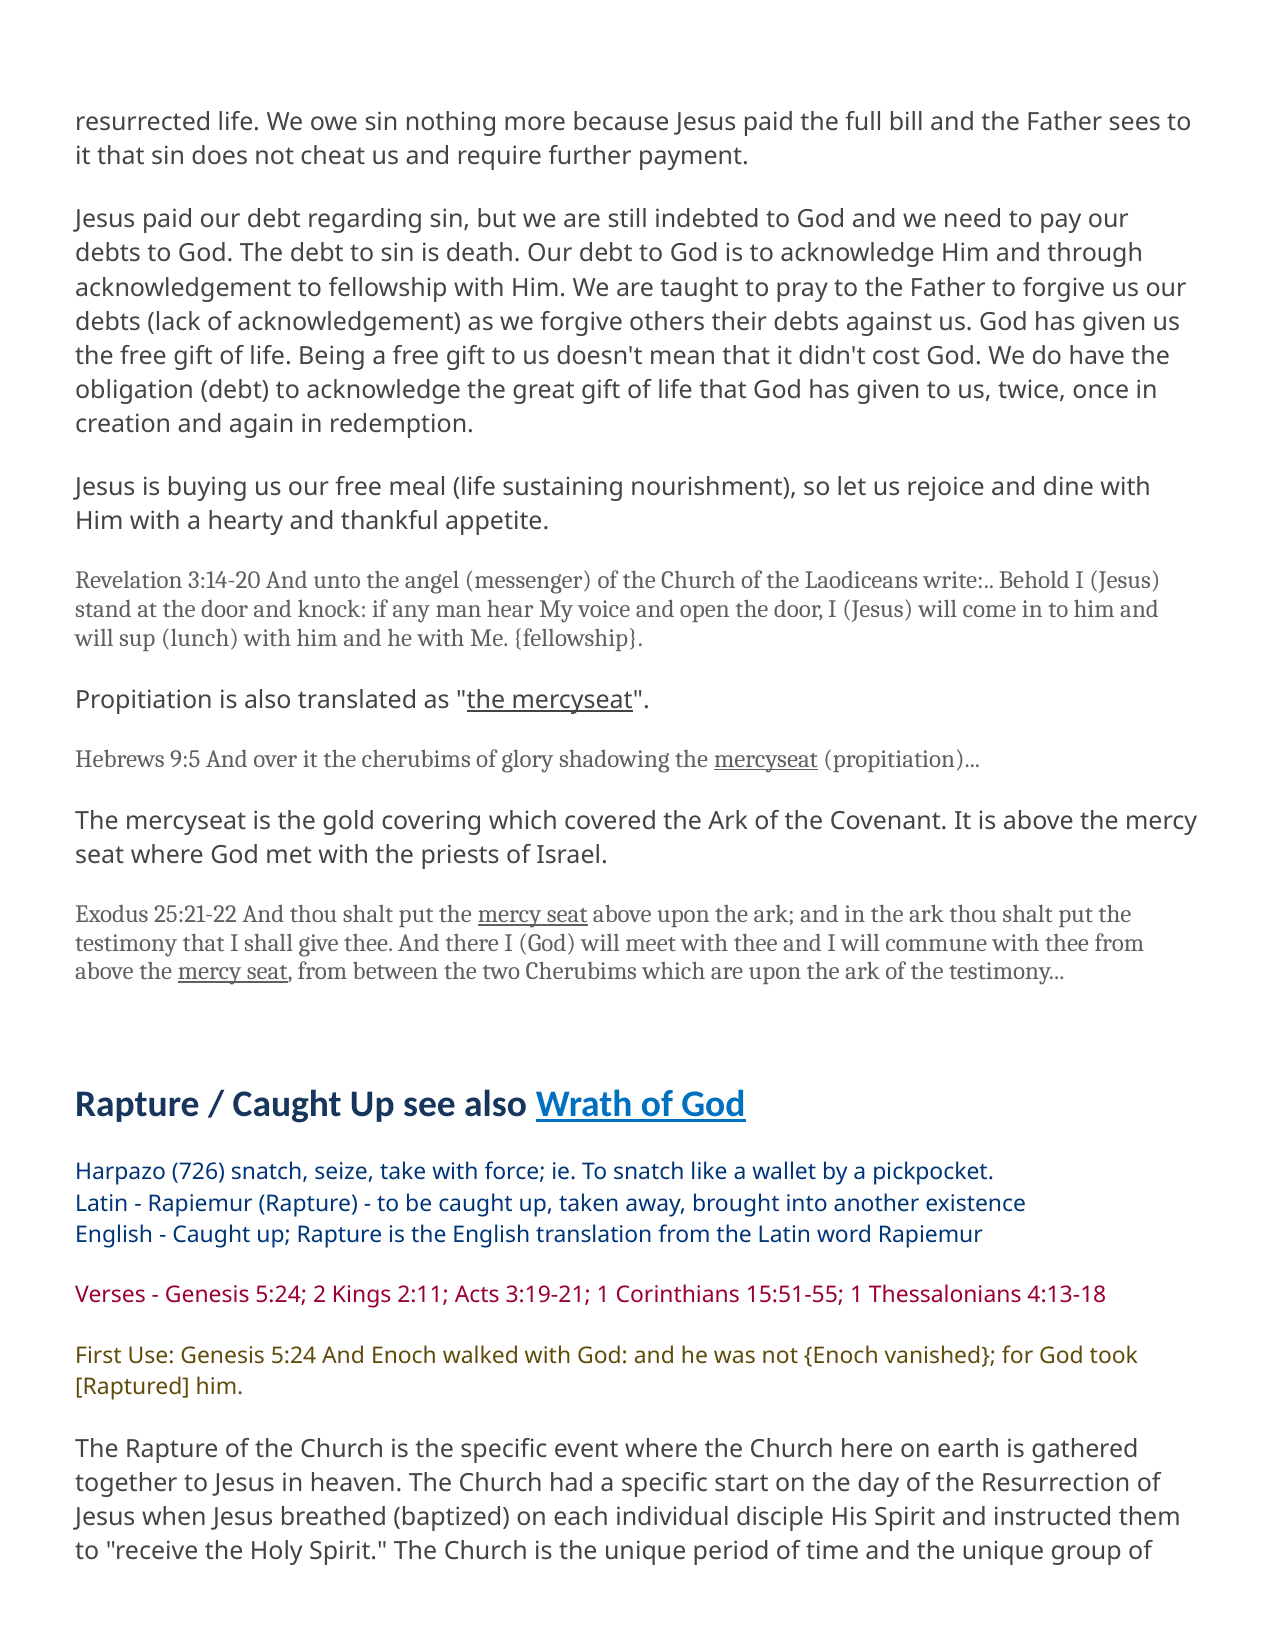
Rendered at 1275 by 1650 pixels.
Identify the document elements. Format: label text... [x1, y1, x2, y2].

text Hebrews 9:5 And over it the cherubims of glory shadowing the mercyseat (propitiation)... [75, 744, 1200, 773]
text Propitiation is also translated as "the mercyseat". [75, 681, 1200, 715]
text The Rapture of the Church is the specific event where the Church here on earth is gathered together to Jesus in heaven. The Church had a specific start on the day of the Resurrection of Jesus when Jesus breathed (baptized) on each individual disciple His Spirit and instructed them to "receive the Holy Spirit." The Church is the unique period of time and the unique group of [75, 1430, 1200, 1567]
text Verses - Genesis 5:24; 2 Kings 2:11; Acts 3:19-21; 1 Corinthians 15:51-55; 1 Thessalonians 4:13-18 [75, 1278, 1200, 1309]
text The mercyseat is the gold covering which covered the Ark of the Covenant. It is above the mercy seat where God met with the priests of Israel. [75, 802, 1200, 871]
subtitle Rapture / Caught Up see also Wrath of God [75, 1080, 1200, 1126]
text Jesus paid our debt regarding sin, but we are still indebted to God and we need to pay our debts to God. The debt to sin is death. Our debt to God is to acknowledge Him and through acknowledgement to fellowship with Him. We are taught to pray to the Father to forgive us our debts (lack of acknowledgement) as we forgive others their debts against us. God has given us the free gift of life. Being a free gift to us doesn't mean that it didn't cost God. We do have the obligation (debt) to acknowledge the great gift of life that God has given to us, twice, once in creation and again in redemption. [75, 201, 1200, 439]
text Jesus is buying us our free meal (life sustaining nourishment), so let us rejoice and dine with Him with a hearty and thankful appetite. [75, 469, 1200, 537]
text Harpazo (726) snatch, seize, take with force; ie. To snatch like a wallet by a pickpocket. Latin - Rapiemur (Rapture) - to be caught up, taken away, brought into another existence English - Caught up; Rapture is the English translation from the Latin word Rapiemur [75, 1155, 1200, 1249]
text First Use: Genesis 5:24 And Enoch walked with God: and he was not {Enoch vanished}; for God took [Raptured] him. [75, 1339, 1200, 1401]
text Exodus 25:21-22 And thou shalt put the mercy seat above upon the ark; and in the ark thou shalt put the testimony that I shall give thee. And there I (God) will meet with thee and I will commune with thee from above the mercy seat, from between the two Cherubims which are upon the ark of the testimony... [75, 900, 1200, 986]
text resurrected life. We owe sin nothing more because Jesus paid the full bill and the Father sees to it that sin does not cheat us and require further payment. [75, 104, 1200, 172]
text Revelation 3:14-20 And unto the angel (messenger) of the Church of the Laodiceans write:.. Behold I (Jesus) stand at the door and knock: if any man hear My voice and open the door, I (Jesus) will come in to him and will sup (lunch) with him and he with Me. {fellowship}. [75, 566, 1200, 652]
